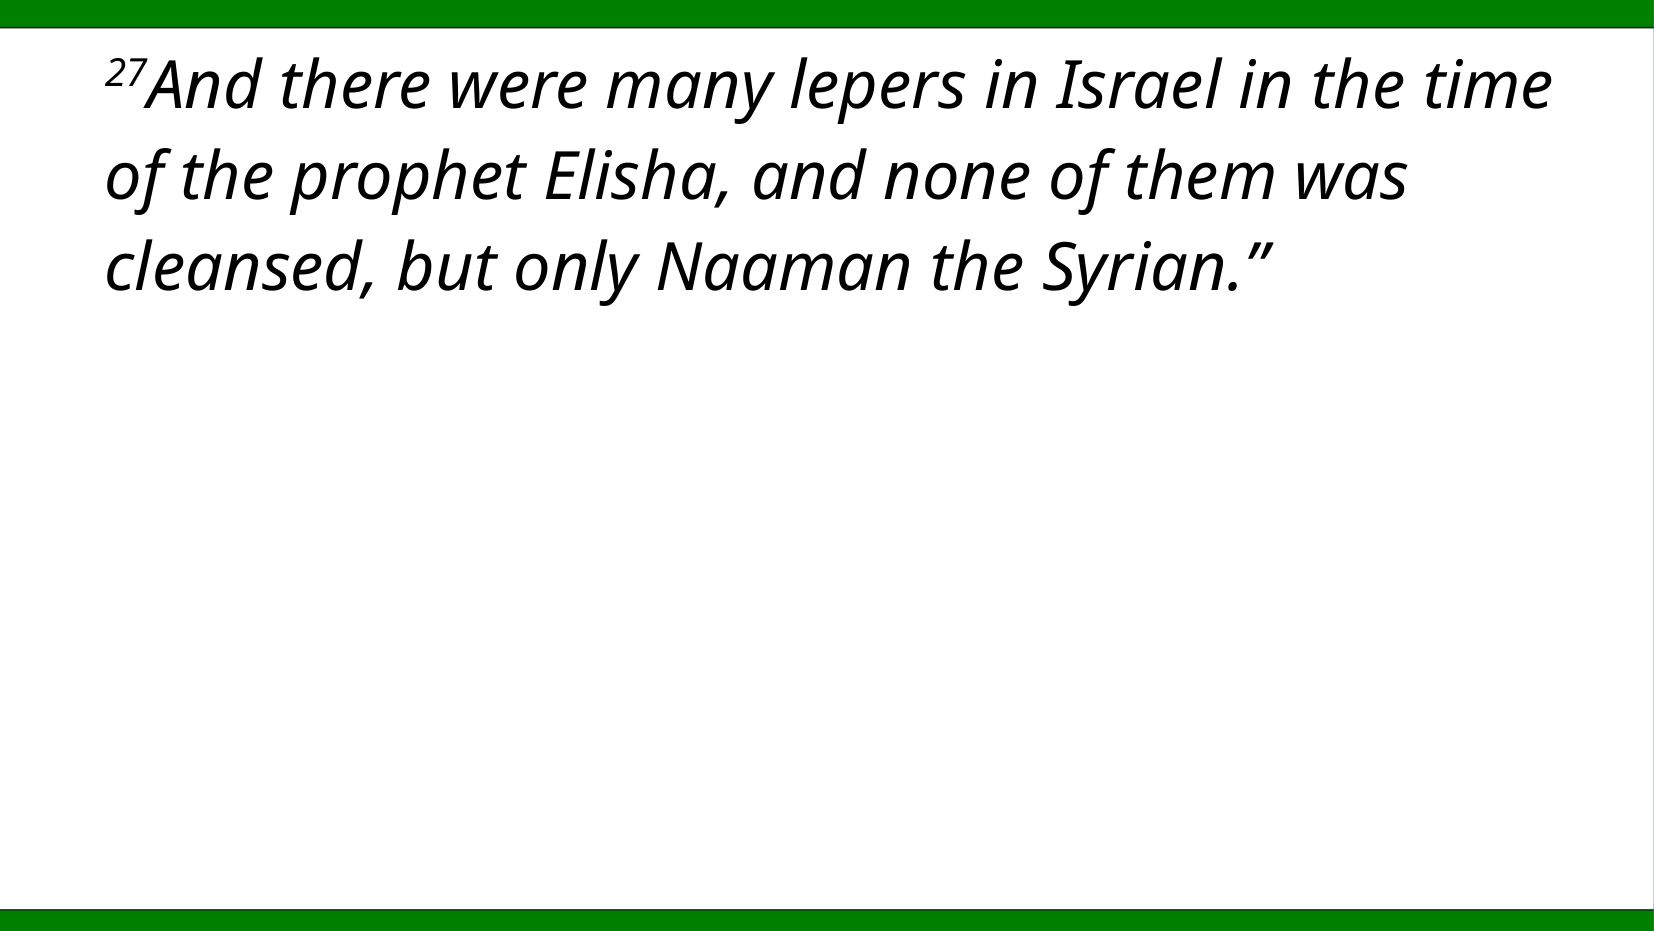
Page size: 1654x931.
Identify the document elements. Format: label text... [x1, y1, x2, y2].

text_box 27And there were many lepers in Israel in the time of the prophet Elisha, and none of them was cleansed, but only Naaman the Syrian.” [90, 30, 1576, 331]
picture [0, 0, 1654, 931]
